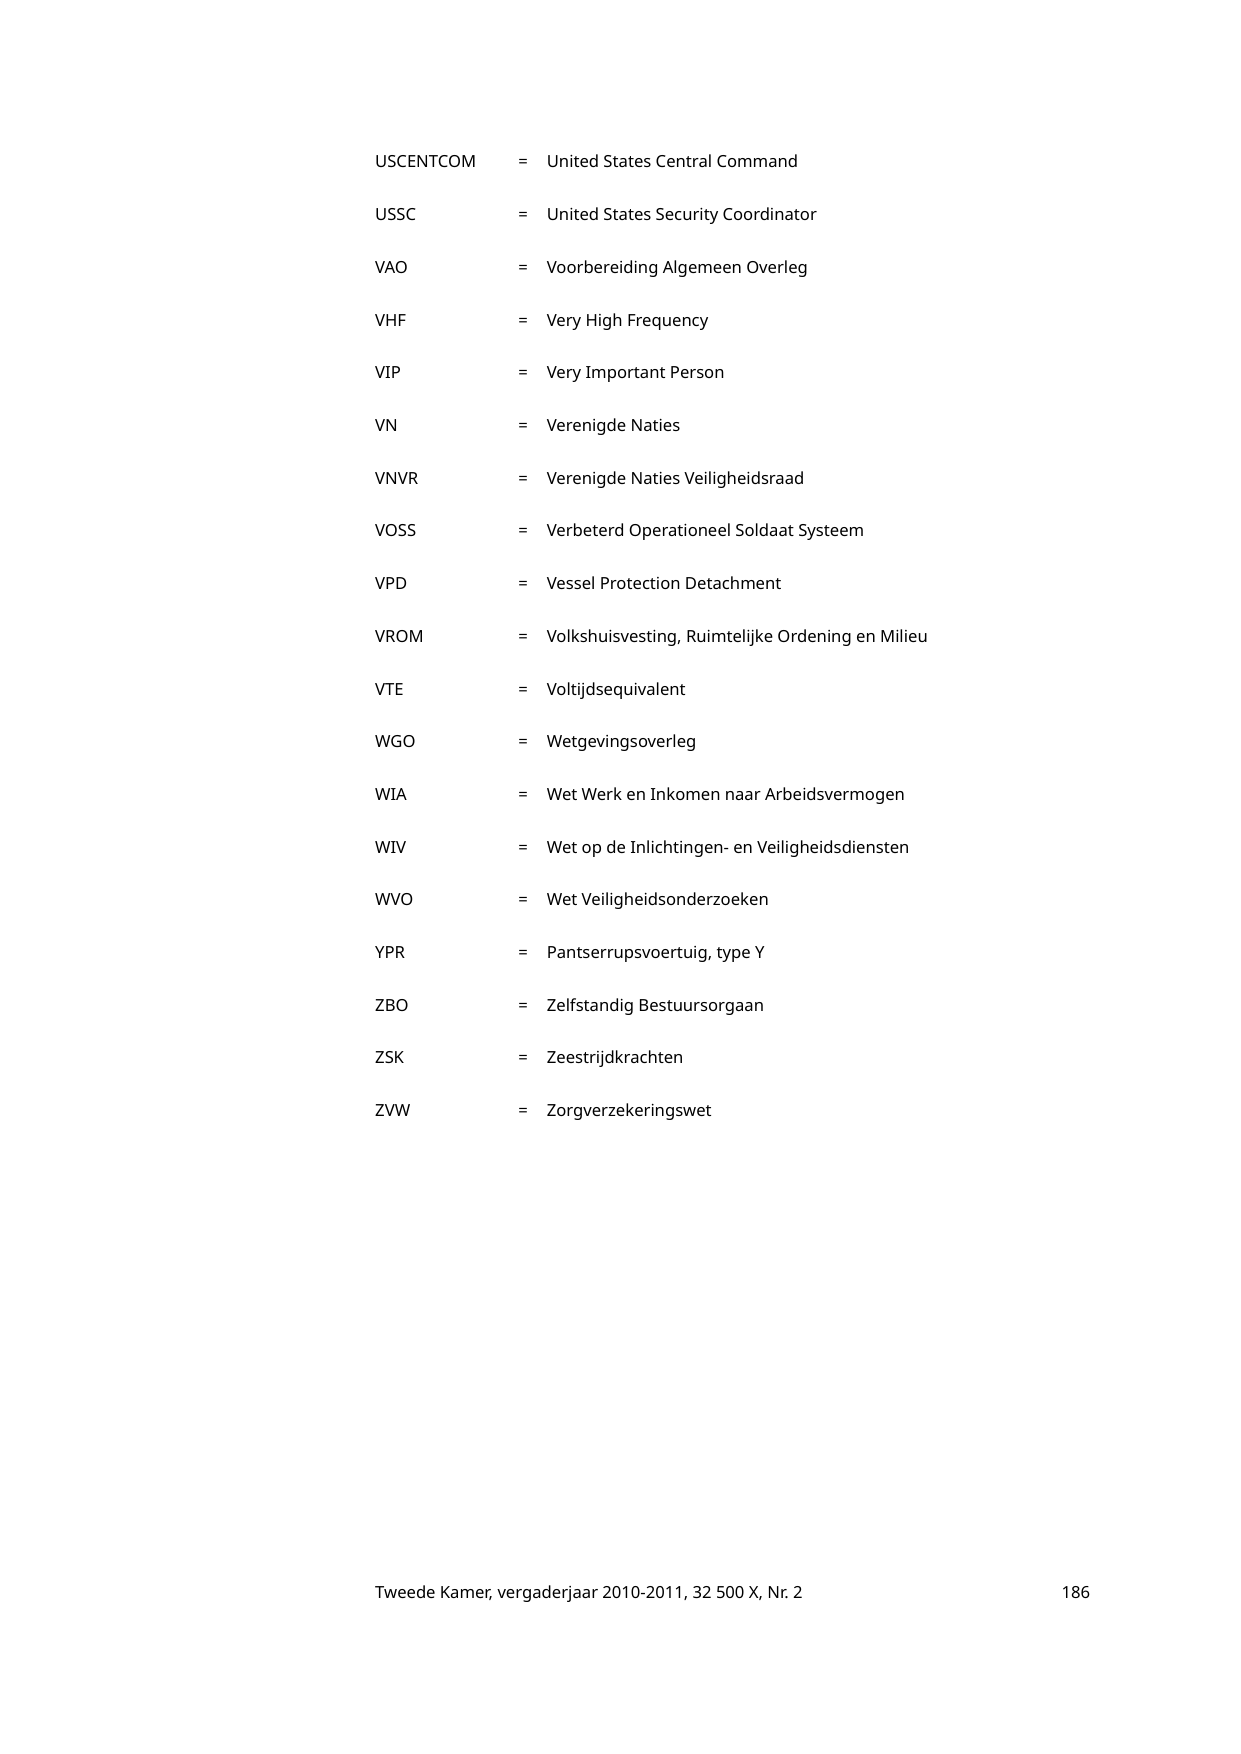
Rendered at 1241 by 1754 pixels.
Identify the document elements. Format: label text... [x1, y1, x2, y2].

table_cell VPD [375, 572, 518, 624]
table_cell VAO [375, 255, 518, 308]
table_cell = [518, 783, 547, 835]
table_cell Wet op de Inlichtingen- en Veiligheidsdiensten [547, 835, 1090, 888]
table_cell = [518, 888, 547, 941]
table_cell Wetgevingsoverleg [547, 730, 1090, 782]
table_cell VIP [375, 361, 518, 413]
table_cell WVO [375, 888, 518, 941]
table_cell = [518, 414, 547, 466]
table_cell Zelfstandig Bestuursorgaan [547, 993, 1090, 1046]
table_cell WIV [375, 835, 518, 888]
table_cell USSC [375, 203, 518, 255]
table_cell VN [375, 414, 518, 466]
table_cell Zorgverzekeringswet [547, 1099, 1090, 1151]
table_cell WIA [375, 783, 518, 835]
table_cell Very Important Person [547, 361, 1090, 413]
table_cell Wet Veiligheidsonderzoeken [547, 888, 1090, 941]
table_cell Voorbereiding Algemeen Overleg [547, 255, 1090, 308]
table_cell = [518, 519, 547, 572]
table_cell = [518, 203, 547, 255]
table_cell ZVW [375, 1099, 518, 1151]
table_cell Verenigde Naties Veiligheidsraad [547, 466, 1090, 519]
table_cell Verbeterd Operationeel Soldaat Systeem [547, 519, 1090, 572]
table_cell VHF [375, 308, 518, 361]
table_cell = [518, 677, 547, 730]
table_cell = [518, 993, 547, 1046]
table_cell = [518, 572, 547, 624]
table_cell = [518, 255, 547, 308]
table_cell = [518, 835, 547, 888]
table_cell USCENTCOM [375, 150, 518, 203]
table_cell Very High Frequency [547, 308, 1090, 361]
table_cell = [518, 941, 547, 993]
table_cell = [518, 308, 547, 361]
table_cell = [518, 624, 547, 677]
table_cell = [518, 730, 547, 782]
table_cell VOSS [375, 519, 518, 572]
table_cell VNVR [375, 466, 518, 519]
table_cell United States Security Coordinator [547, 203, 1090, 255]
table_cell Voltijdsequivalent [547, 677, 1090, 730]
table_cell Verenigde Naties [547, 414, 1090, 466]
table_cell Wet Werk en Inkomen naar Arbeidsvermogen [547, 783, 1090, 835]
table_cell VROM [375, 624, 518, 677]
table_cell United States Central Command [547, 150, 1090, 203]
table_cell YPR [375, 941, 518, 993]
table_cell = [518, 150, 547, 203]
table_cell Vessel Protection Detachment [547, 572, 1090, 624]
table_cell WGO [375, 730, 518, 782]
table_cell = [518, 466, 547, 519]
table_cell VTE [375, 677, 518, 730]
table_cell Zeestrijdkrachten [547, 1046, 1090, 1099]
table_cell = [518, 1046, 547, 1099]
table_cell Volkshuisvesting, Ruimtelijke Ordening en Milieu [547, 624, 1090, 677]
table_cell Pantserrupsvoertuig, type Y [547, 941, 1090, 993]
table_cell = [518, 1099, 547, 1151]
table_cell = [518, 361, 547, 413]
table_cell ZBO [375, 993, 518, 1046]
table_cell ZSK [375, 1046, 518, 1099]
